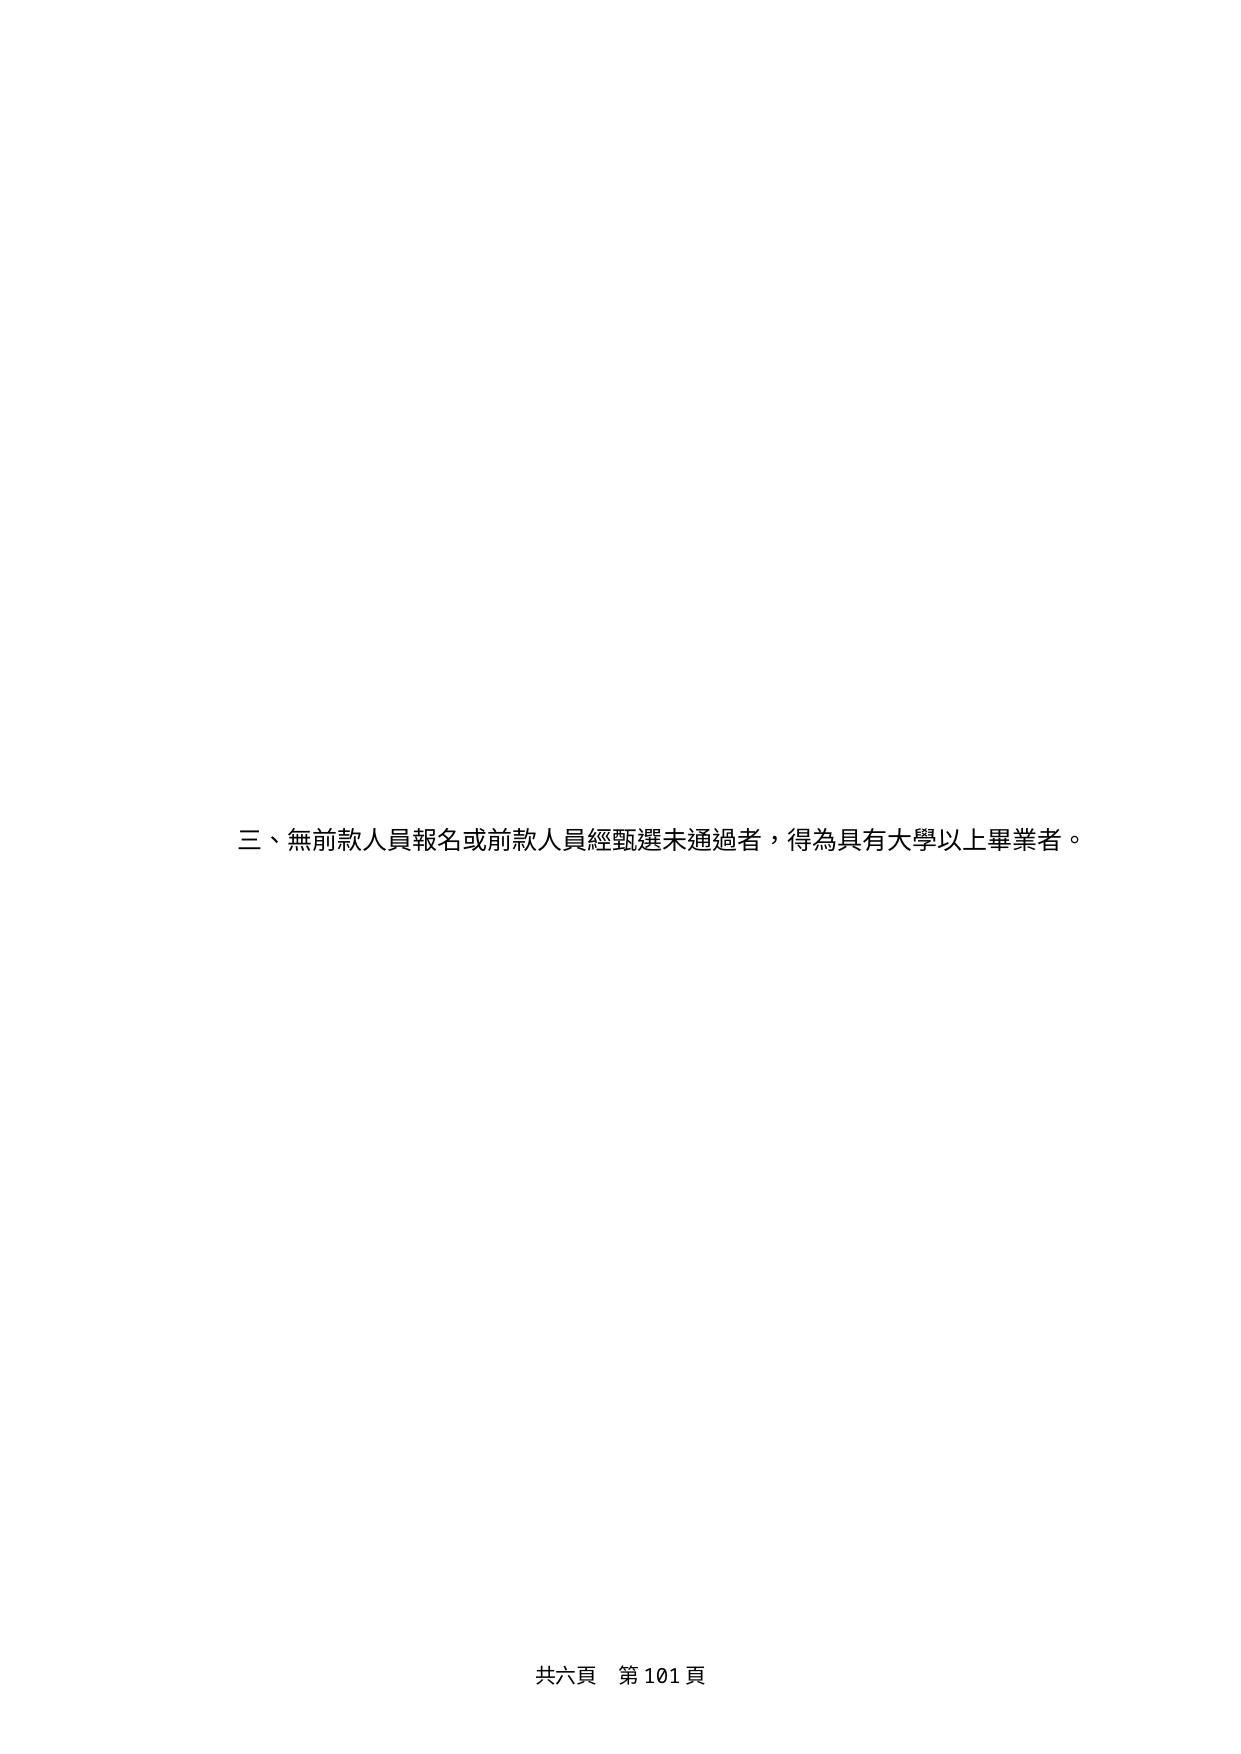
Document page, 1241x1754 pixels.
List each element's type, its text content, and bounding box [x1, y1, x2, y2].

text 三、無前款人員報名或前款人員經甄選未通過者，得為具有大學以上畢業者。 [237, 797, 1122, 859]
